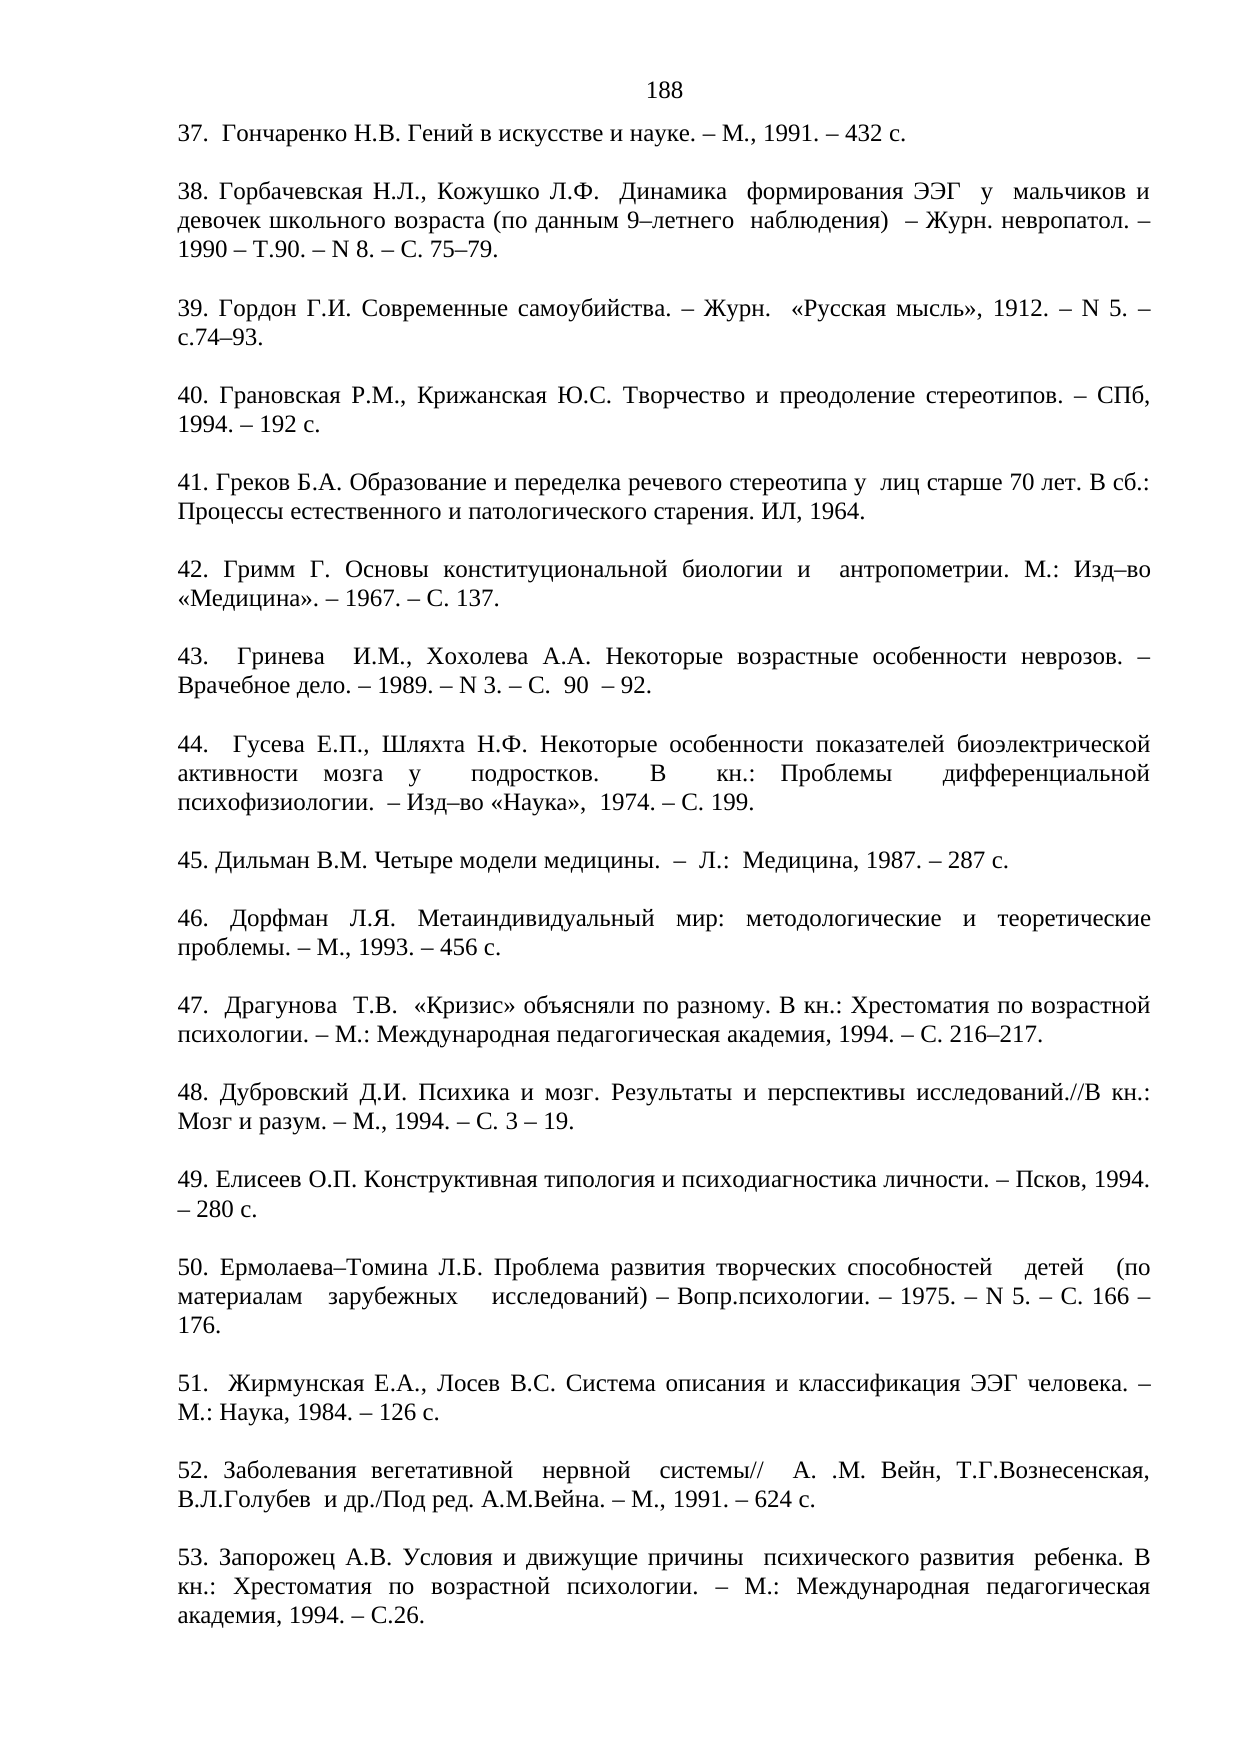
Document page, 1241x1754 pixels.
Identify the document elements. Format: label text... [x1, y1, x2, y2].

text 47. Драгунова Т.В. «Кризис» объясняли по разному. В кн.: Хрестоматия по возрастной психологии. – М.: Международная педагогическая академия, 1994. – С. 216–217. [177, 990, 1152, 1048]
text 48. Дубровский Д.И. Психика и мозг. Результаты и перспективы исследований.//В кн.: Мозг и разум. – М., 1994. – С. 3 – 19. [177, 1077, 1152, 1135]
text 51. Жирмунская Е.А., Лосев В.С. Система описания и классификация ЭЭГ человека. – М.: Наука, 1984. – 126 с. [177, 1368, 1152, 1426]
text 49. Елисеев О.П. Конструктивная типология и психодиагностика личности. – Псков, 1994. – 280 с. [177, 1164, 1152, 1222]
text 40. Грановская Р.М., Крижанская Ю.С. Творчество и преодоление стереотипов. – СПб, 1994. – 192 с. [177, 380, 1152, 438]
text 52. Заболевания вегетативной нервной системы// А. .М. Вейн, Т.Г.Вознесенская, В.Л.Голубев и др./Под ред. А.М.Вейна. – М., 1991. – 624 с. [177, 1455, 1152, 1513]
text 41. Греков Б.А. Образование и переделка речевого стереотипа у лиц старше 70 лет. В сб.: Процессы естественного и патологического старения. ИЛ, 1964. [177, 467, 1152, 525]
text 44. Гусева Е.П., Шляхта Н.Ф. Некоторые особенности показателей биоэлектрической активности мозга у подростков. В кн.: Проблемы дифференциальной психофизиологии. – Изд–во «Наука», 1974. – С. 199. [177, 728, 1152, 816]
text 38. Горбачевская Н.Л., Кожушко Л.Ф. Динамика формирования ЭЭГ у мальчиков и девочек школьного возраста (по данным 9–летнего наблюдения) – Журн. невропатол. – 1990 – Т.90. – N 8. – С. 75–79. [177, 176, 1152, 263]
text 53. Запорожец А.В. Условия и движущие причины психического развития ребенка. В кн.: Хрестоматия по возрастной психологии. – М.: Международная педагогическая академия, 1994. – С.26. [177, 1542, 1152, 1629]
text 39. Гордон Г.И. Современные самоубийства. – Журн. «Русская мысль», 1912. – N 5. – с.74–93. [177, 292, 1152, 351]
text 45. Дильман В.М. Четыре модели медицины. – Л.: Медицина, 1987. – 287 с. [177, 845, 1152, 874]
text 50. Ермолаева–Томина Л.Б. Проблема развития творческих способностей детей (по материалам зарубежных исследований) – Вопр.психологии. – 1975. – N 5. – С. 166 – 176. [177, 1252, 1152, 1339]
text 43. Гринева И.М., Хохолева А.А. Некоторые возрастные особенности неврозов. – Врачебное дело. – 1989. – N 3. – С. 90 – 92. [177, 641, 1152, 699]
text 37. Гончаренко Н.В. Гений в искусстве и науке. – М., 1991. – 432 с. [177, 118, 1152, 147]
text 46. Дорфман Л.Я. Метаиндивидуальный мир: методологические и теоретические проблемы. – М., 1993. – 456 с. [177, 903, 1152, 961]
text 42. Гримм Г. Основы конституциональной биологии и антропометрии. М.: Изд–во «Медицина». – 1967. – С. 137. [177, 554, 1152, 612]
